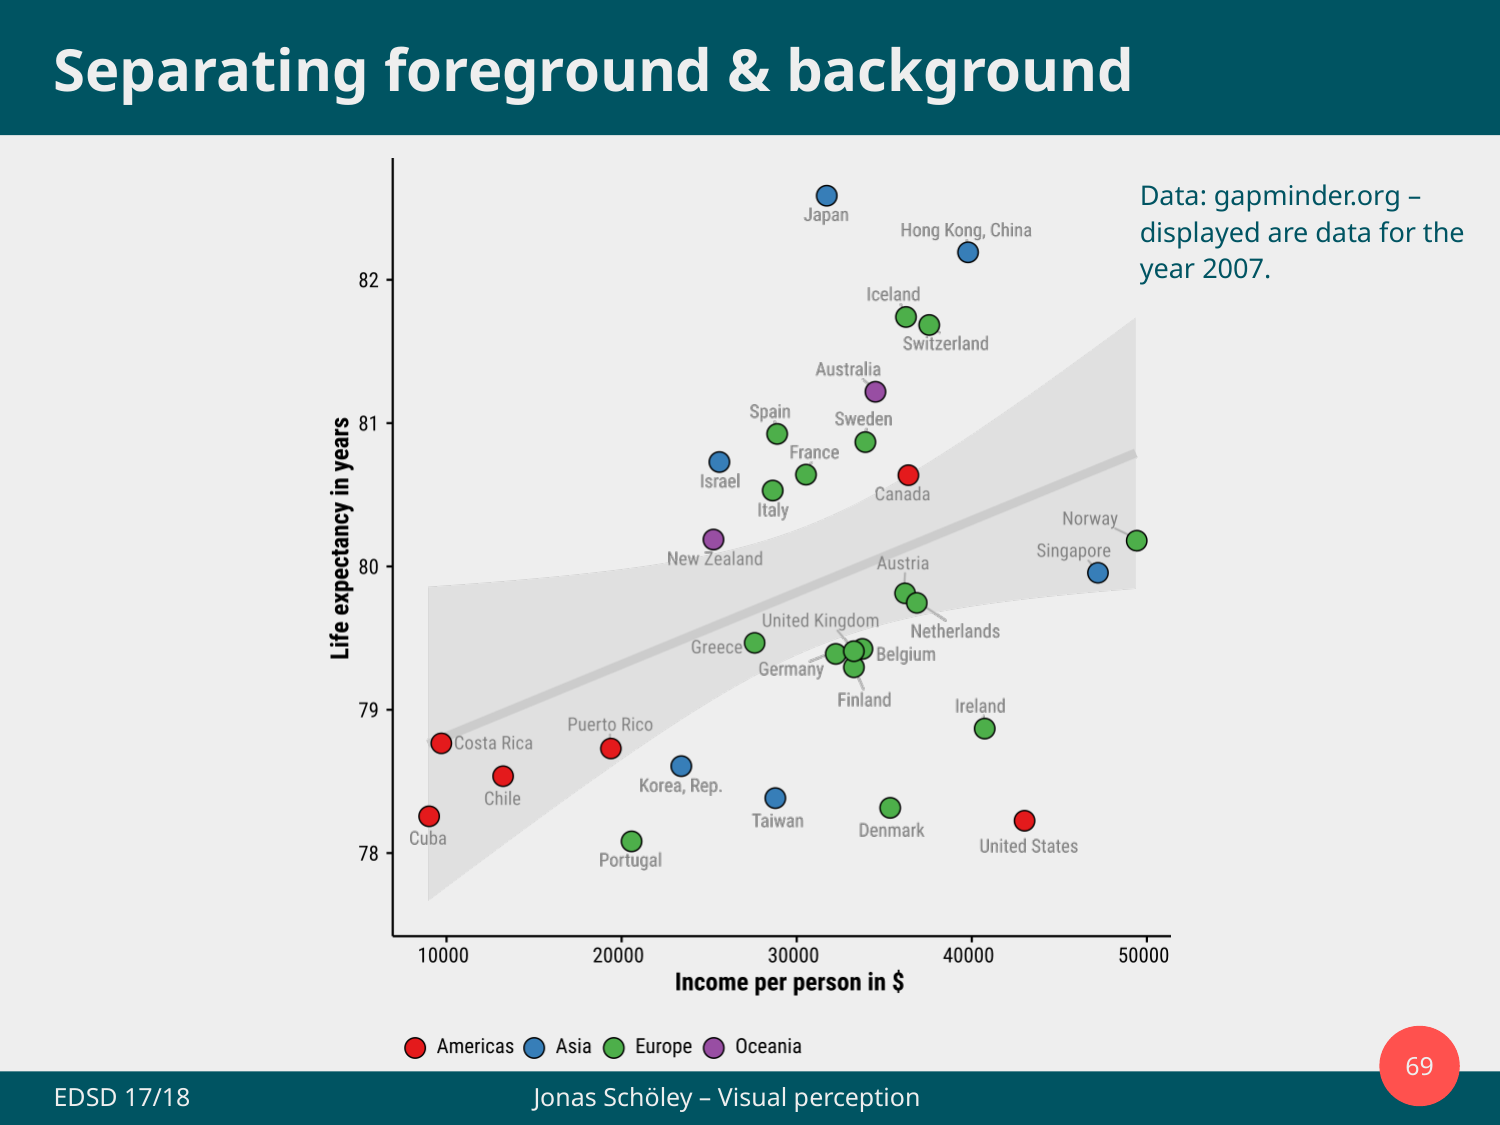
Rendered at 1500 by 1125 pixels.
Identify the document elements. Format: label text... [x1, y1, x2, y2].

text_box Data: gapminder.org – displayed are data for the year 2007. [1125, 169, 1500, 256]
picture [329, 158, 1171, 1067]
title Separating foreground & background [53, 0, 1447, 141]
